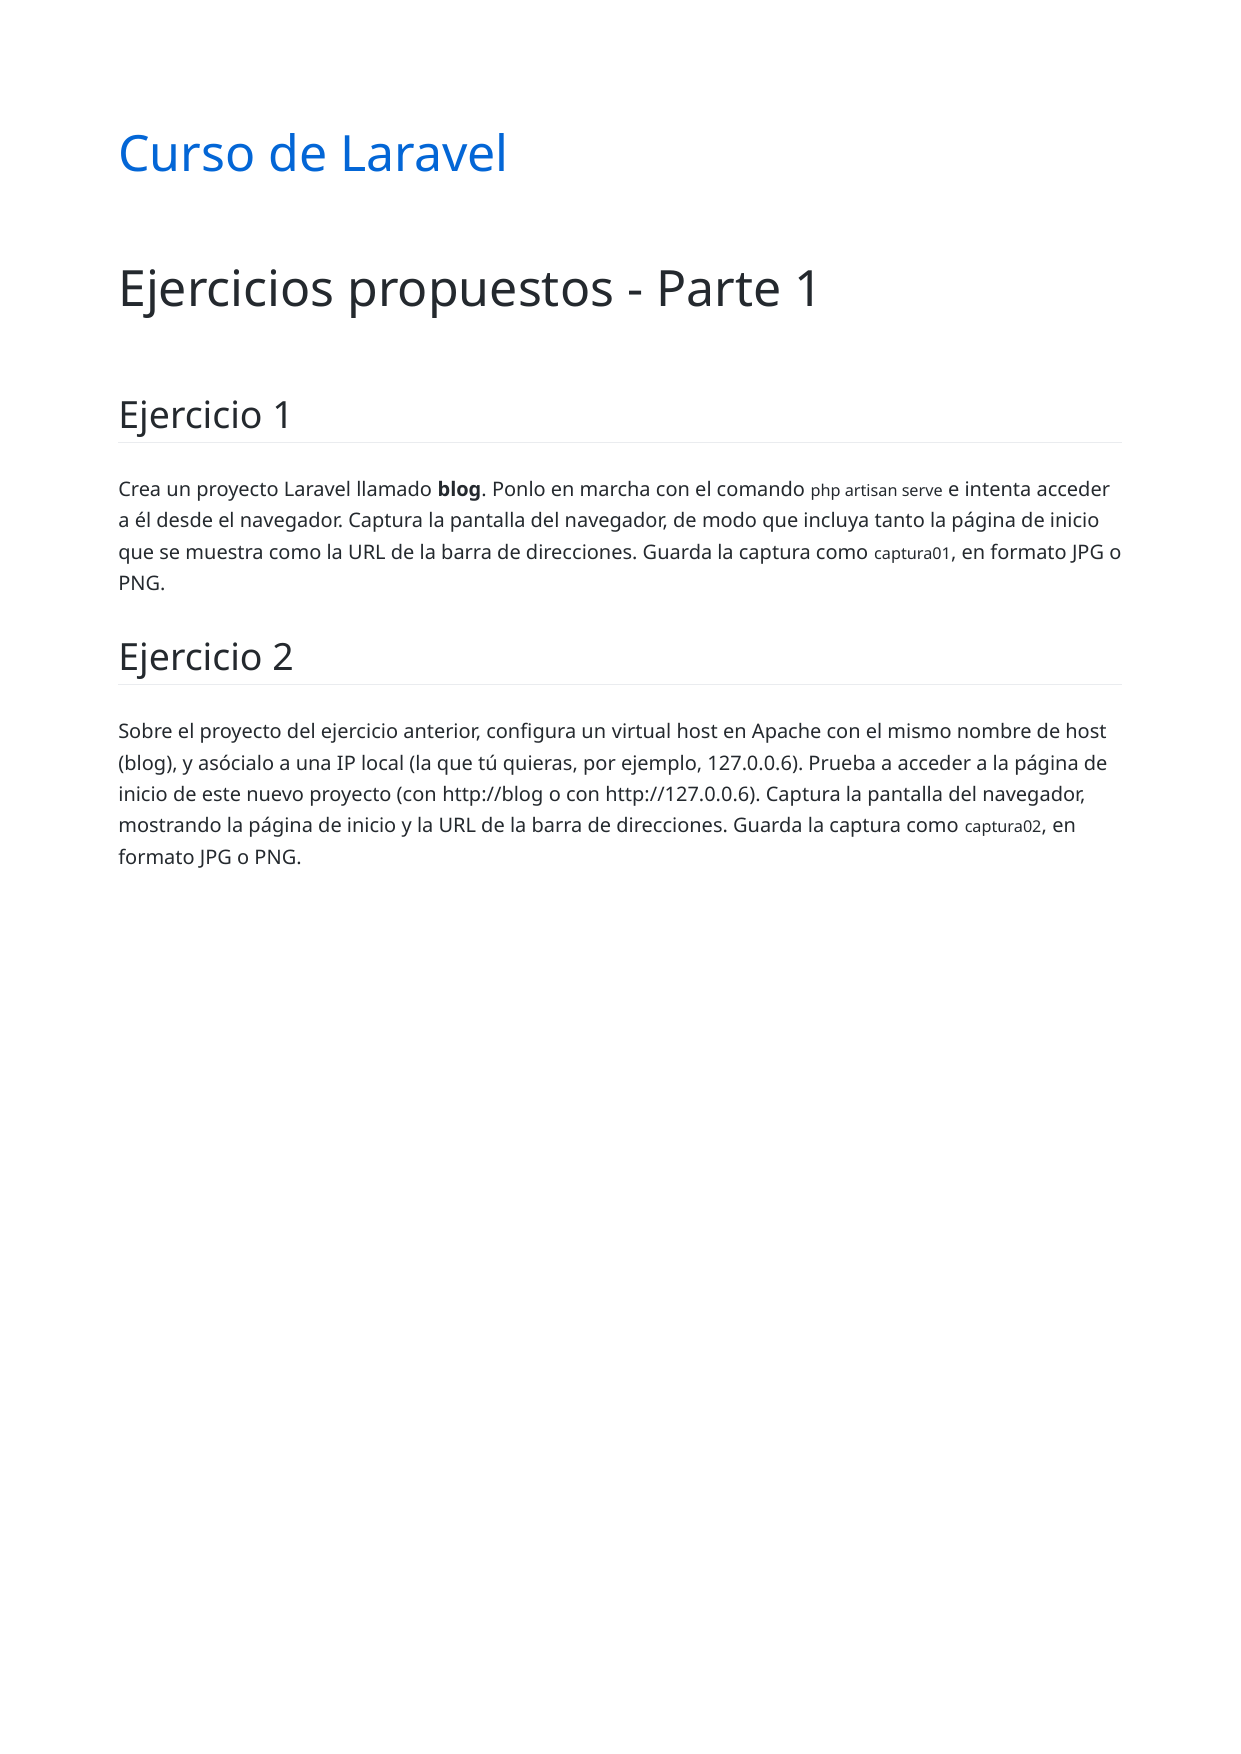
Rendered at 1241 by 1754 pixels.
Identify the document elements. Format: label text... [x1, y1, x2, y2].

subtitle Ejercicios propuestos - Parte 1 [118, 253, 1122, 321]
subtitle Curso de Laravel [118, 118, 1122, 186]
subtitle Ejercicio 2 [118, 631, 1122, 684]
subtitle Ejercicio 1 [118, 388, 1122, 442]
text Crea un proyecto Laravel llamado blog. Ponlo en marcha con el comando php artisan serve e intenta acceder a él desde el navegador. Captura la pantalla del navegador, de modo que incluya tanto la página de inicio que se muestra como la URL de la barra de direcciones. Guarda la captura como captura01, en formato JPG o PNG. [118, 475, 1122, 596]
text Sobre el proyecto del ejercicio anterior, configura un virtual host en Apache con el mismo nombre de host (blog), y asócialo a una IP local (la que tú quieras, por ejemplo, 127.0.0.6). Prueba a acceder a la página de inicio de este nuevo proyecto (con http://blog o con http://127.0.0.6). Captura la pantalla del navegador, mostrando la página de inicio y la URL de la barra de direcciones. Guarda la captura como captura02, en formato JPG o PNG. [118, 717, 1122, 870]
